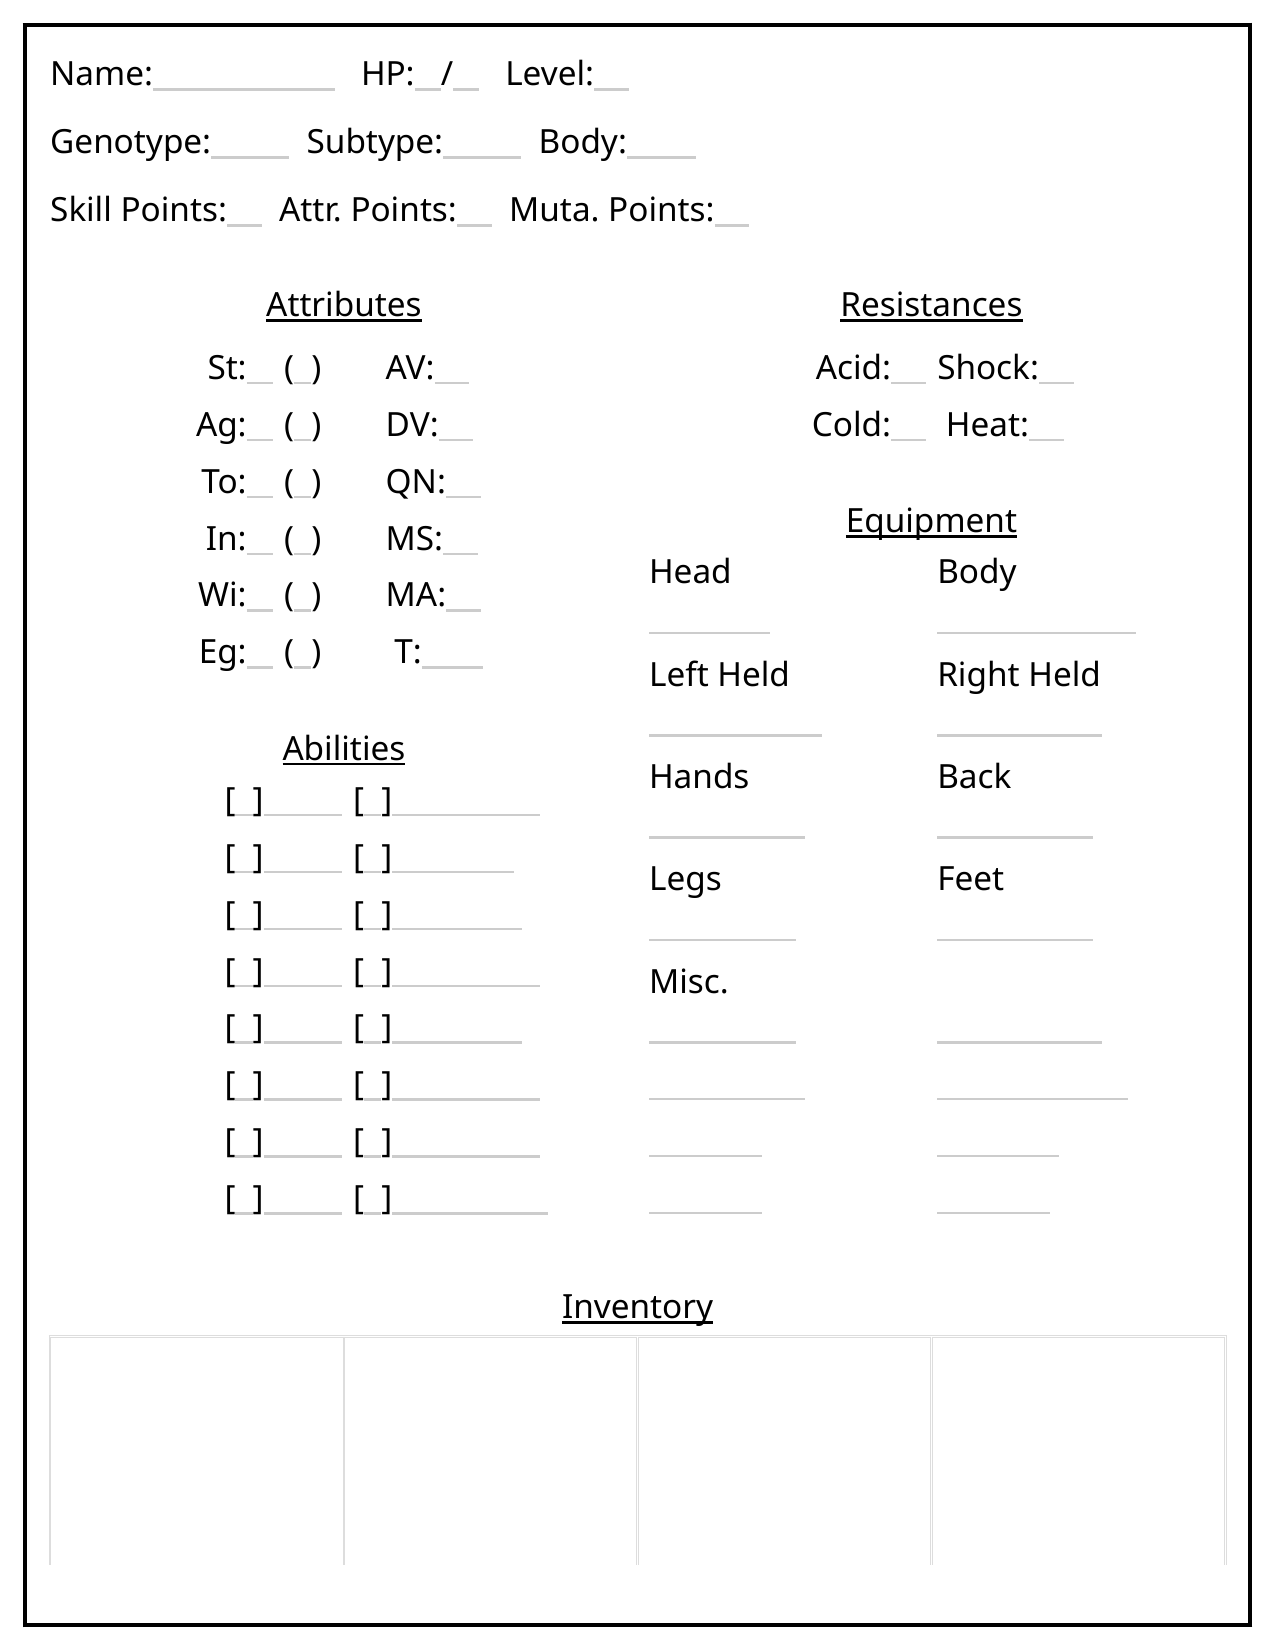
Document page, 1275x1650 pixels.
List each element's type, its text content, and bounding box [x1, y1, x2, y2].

table_header St: [56, 338, 278, 395]
table_header [345, 1338, 636, 1394]
table_cell [643, 1111, 931, 1168]
table_cell [ ] [347, 827, 632, 884]
table_cell [931, 1054, 1219, 1111]
table_cell [639, 1394, 930, 1451]
table_cell Ag: [56, 395, 278, 452]
table_cell [ ] [347, 1168, 632, 1225]
table_cell [931, 1168, 1219, 1225]
table_cell Right Held [931, 645, 1219, 747]
table_cell [ ] [56, 941, 347, 998]
table_cell ( ) [278, 395, 371, 452]
table_cell Back [931, 747, 1219, 849]
table_header AV: [371, 338, 632, 395]
table_cell MA: [371, 566, 632, 622]
table_header [639, 1338, 930, 1394]
table_cell [51, 1394, 343, 1451]
table_cell Left Held [643, 645, 931, 747]
table_cell [ ] [347, 884, 632, 941]
table_header Head [643, 543, 931, 645]
table_cell DV: [371, 395, 632, 452]
table_cell [643, 1054, 931, 1111]
text Inventory [50, 1283, 1225, 1328]
table_cell [51, 1451, 343, 1508]
table_header ( ) [278, 338, 371, 395]
table_cell ( ) [278, 623, 371, 679]
table_cell QN: [371, 452, 632, 509]
table_cell ( ) [278, 566, 371, 622]
text Skill Points: Attr. Points: Muta. Points: [50, 186, 1225, 232]
table_cell Cold: [643, 395, 931, 452]
table_cell ( ) [278, 452, 371, 509]
table_header Shock: [931, 338, 1219, 395]
table_cell [ ] [56, 827, 347, 884]
table_cell [345, 1394, 636, 1451]
table_header Attributes [50, 275, 637, 332]
table_cell [ ] [56, 1055, 347, 1111]
table_header [51, 1338, 343, 1394]
table_cell [ ] [56, 1111, 347, 1168]
table_cell To: [56, 452, 278, 509]
table_cell [ ] [347, 941, 632, 998]
table_cell [933, 1451, 1224, 1508]
table_cell [51, 1508, 343, 1565]
table_header [ ] [56, 770, 347, 827]
text Name: HP: / Level: [50, 50, 1225, 95]
table_cell [ ] [347, 1111, 632, 1168]
table_cell MS: [371, 509, 632, 566]
table_cell [345, 1508, 636, 1565]
table_cell [639, 1508, 930, 1565]
table_cell [ ] [347, 1055, 632, 1111]
table_cell [ ] [56, 998, 347, 1054]
table_cell [ ] [56, 884, 347, 941]
table_cell [ ] [347, 998, 632, 1054]
table_cell [931, 952, 1219, 1054]
table_cell Equipment [638, 332, 1225, 1231]
table_cell Hands [643, 747, 931, 849]
table_cell [643, 1168, 931, 1225]
table_cell T: [371, 623, 632, 679]
table_cell Abilities [50, 332, 637, 1231]
table_header Resistances [638, 275, 1225, 332]
table_header Acid: [643, 338, 931, 395]
table_cell Heat: [931, 395, 1219, 452]
table_header [ ] [347, 770, 632, 827]
table_cell In: [56, 509, 278, 566]
table_cell Feet [931, 850, 1219, 952]
table_header [933, 1338, 1224, 1394]
table_cell ( ) [278, 509, 371, 566]
table_cell [933, 1508, 1224, 1565]
table_cell Legs [643, 850, 931, 952]
table_cell [931, 1111, 1219, 1168]
table_cell Wi: [56, 566, 278, 622]
table_cell [345, 1451, 636, 1508]
table_cell [ ] [56, 1168, 347, 1225]
table_cell Misc. [643, 952, 931, 1054]
table_header Body [931, 543, 1219, 645]
table_cell [933, 1394, 1224, 1451]
table_cell [639, 1451, 930, 1508]
table_cell Eg: [56, 623, 278, 679]
text Genotype: Subtype: Body: [50, 118, 1225, 163]
